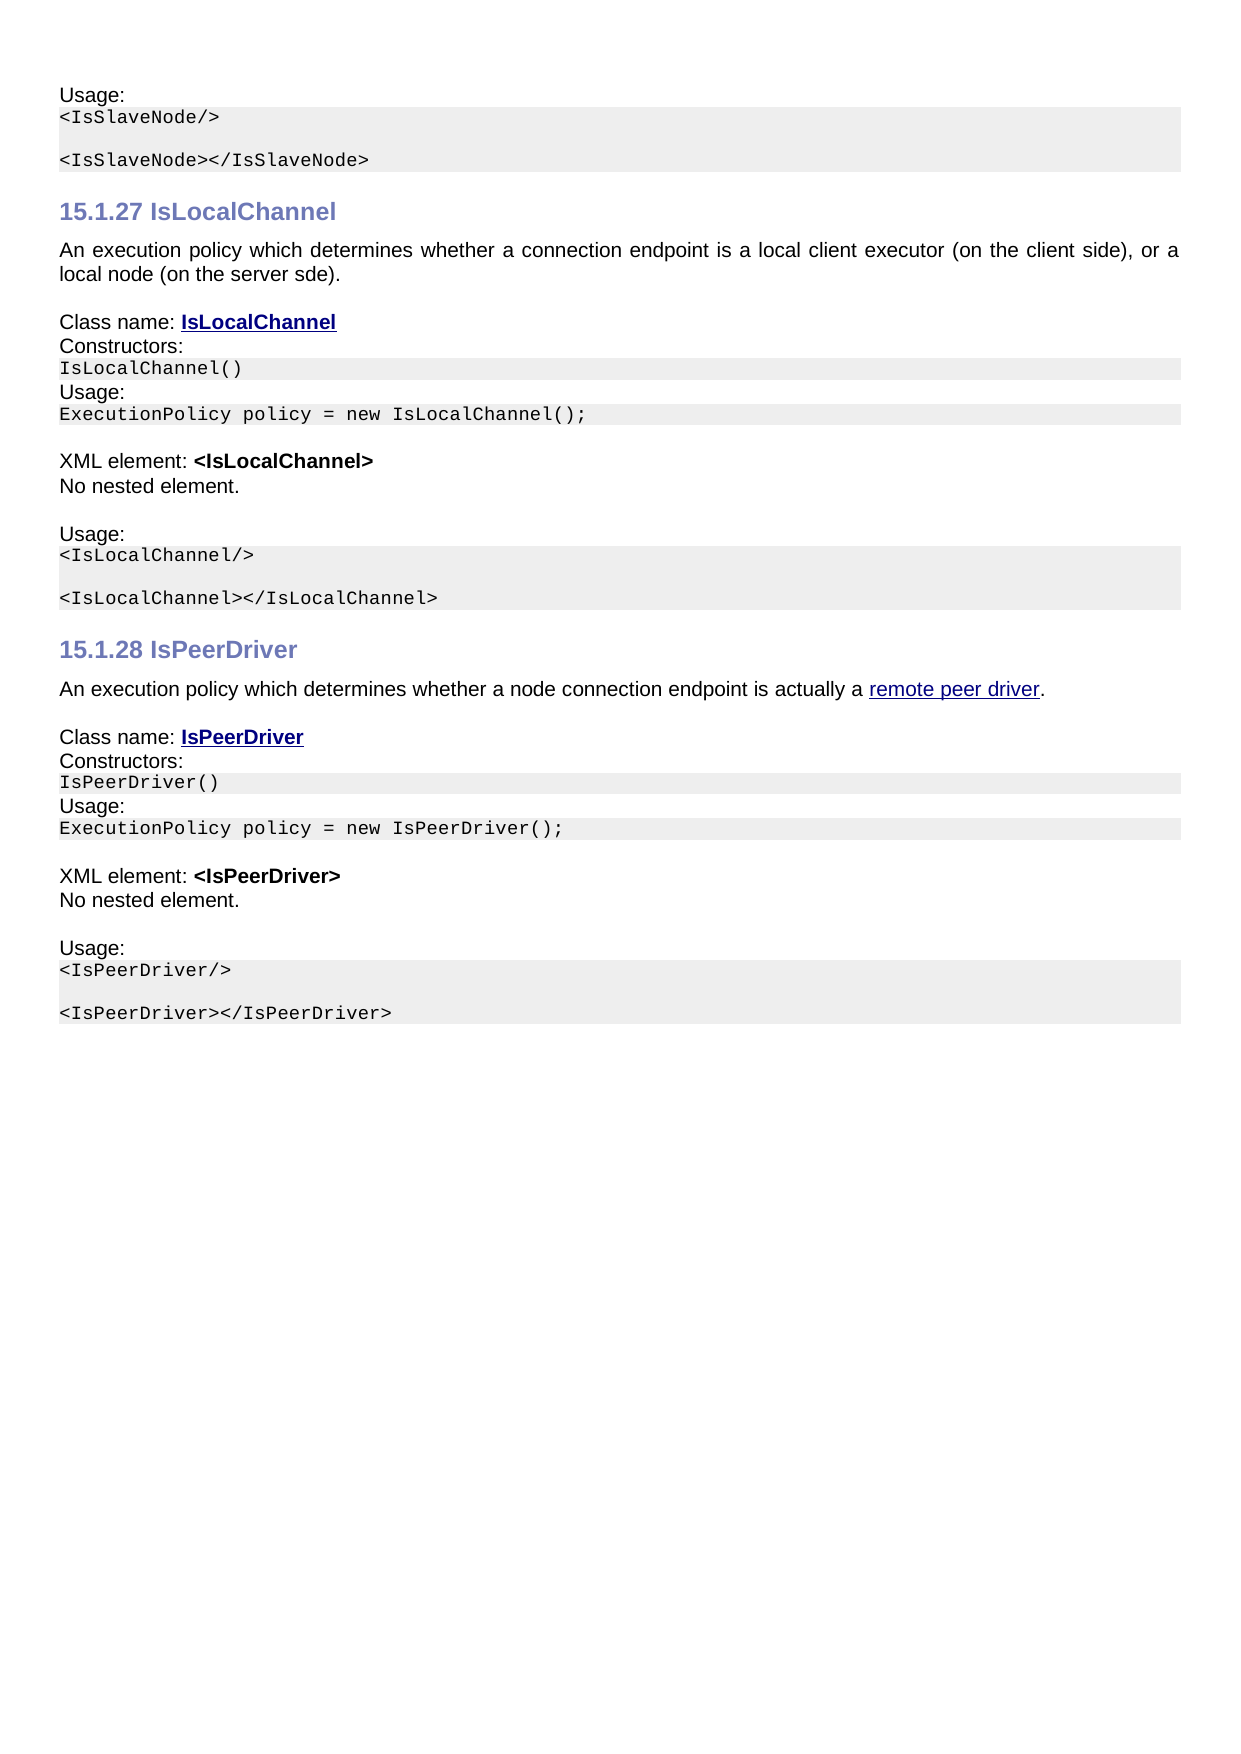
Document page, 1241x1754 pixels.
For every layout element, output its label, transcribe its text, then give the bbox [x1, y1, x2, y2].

text IsLocalChannel() [59, 358, 1181, 380]
text Usage: [59, 83, 1181, 107]
text Class name: IsPeerDriver [59, 725, 1181, 749]
text An execution policy which determines whether a connection endpoint is a local client executor (on the client side), or a local node (on the server sde). [59, 238, 1181, 286]
text ExecutionPolicy policy = new IsLocalChannel(); [59, 404, 1181, 425]
text No nested element. [59, 888, 1181, 912]
text Usage: [59, 794, 1181, 818]
text No nested element. [59, 473, 1181, 498]
text <IsLocalChannel></IsLocalChannel> [59, 589, 1181, 610]
text Usage: [59, 380, 1181, 404]
text <IsPeerDriver/> [59, 960, 1181, 982]
text <IsSlaveNode/> [59, 107, 1181, 129]
text <IsPeerDriver></IsPeerDriver> [59, 1003, 1181, 1024]
text XML element: <IsLocalChannel> [59, 449, 1181, 473]
text Usage: [59, 522, 1181, 546]
subtitle IsPeerDriver [59, 635, 1181, 664]
text Class name: IsLocalChannel [59, 310, 1181, 334]
text IsPeerDriver() [59, 773, 1181, 794]
text <IsSlaveNode></IsSlaveNode> [59, 150, 1181, 172]
text Constructors: [59, 749, 1181, 773]
text XML element: <IsPeerDriver> [59, 864, 1181, 888]
subtitle IsLocalChannel [59, 197, 1181, 226]
text ExecutionPolicy policy = new IsPeerDriver(); [59, 818, 1181, 840]
text Constructors: [59, 334, 1181, 358]
text An execution policy which determines whether a node connection endpoint is actually a remote peer driver. [59, 677, 1181, 701]
text Usage: [59, 936, 1181, 960]
text <IsLocalChannel/> [59, 546, 1181, 567]
